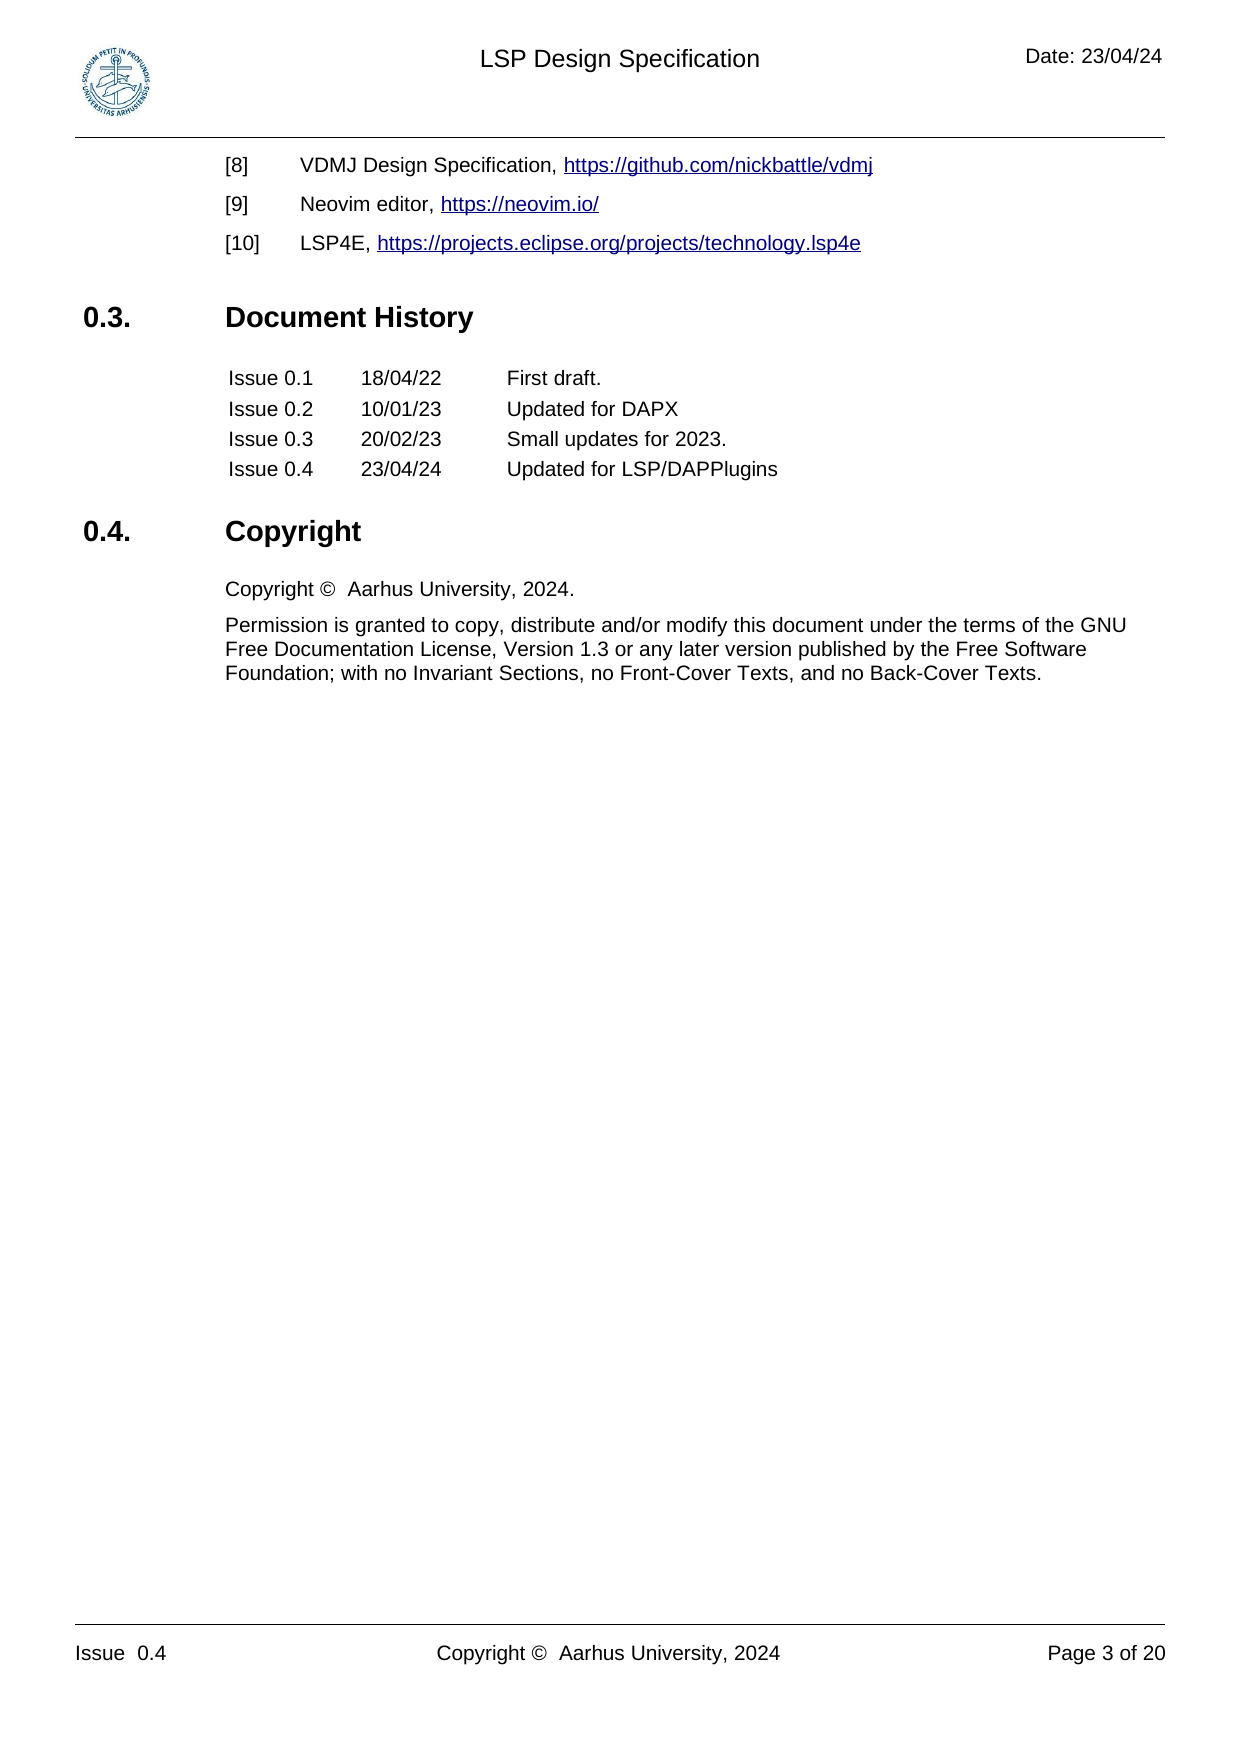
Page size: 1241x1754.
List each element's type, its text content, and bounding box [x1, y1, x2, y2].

table_cell 20/02/23 [358, 424, 503, 454]
list LSP4E, https://projects.eclipse.org/projects/technology.lsp4e [225, 231, 1165, 255]
table_cell Small updates for 2023. [504, 424, 1118, 454]
list Neovim editor, https://neovim.io/ [225, 192, 1165, 216]
table_cell Issue 0.2 [225, 394, 357, 423]
subtitle Copyright [75, 514, 1165, 547]
list VDMJ Design Specification, https://github.com/nickbattle/vdmj [225, 153, 1165, 177]
text Copyright © Aarhus University, 2024. [225, 577, 1165, 601]
subtitle Document History [75, 300, 1165, 333]
table_cell Issue 0.4 [225, 454, 357, 484]
picture [78, 44, 153, 120]
table_header First draft. [504, 363, 1118, 393]
table_cell Issue 0.3 [225, 424, 357, 454]
table_header Issue 0.1 [225, 363, 357, 393]
table_cell 10/01/23 [358, 394, 503, 423]
table_cell Updated for DAPX [504, 394, 1118, 423]
text Permission is granted to copy, distribute and/or modify this document under the terms of the GNU Free Documentation License, Version 1.3 or any later version published by the Free Software Foundation; with no Invariant Sections, no Front-Cover Texts, and no Back-Cover Texts. [225, 614, 1165, 686]
table_cell Updated for LSP/DAPPlugins [504, 454, 1118, 484]
table_cell 23/04/24 [358, 454, 503, 484]
table_header 18/04/22 [358, 363, 503, 393]
